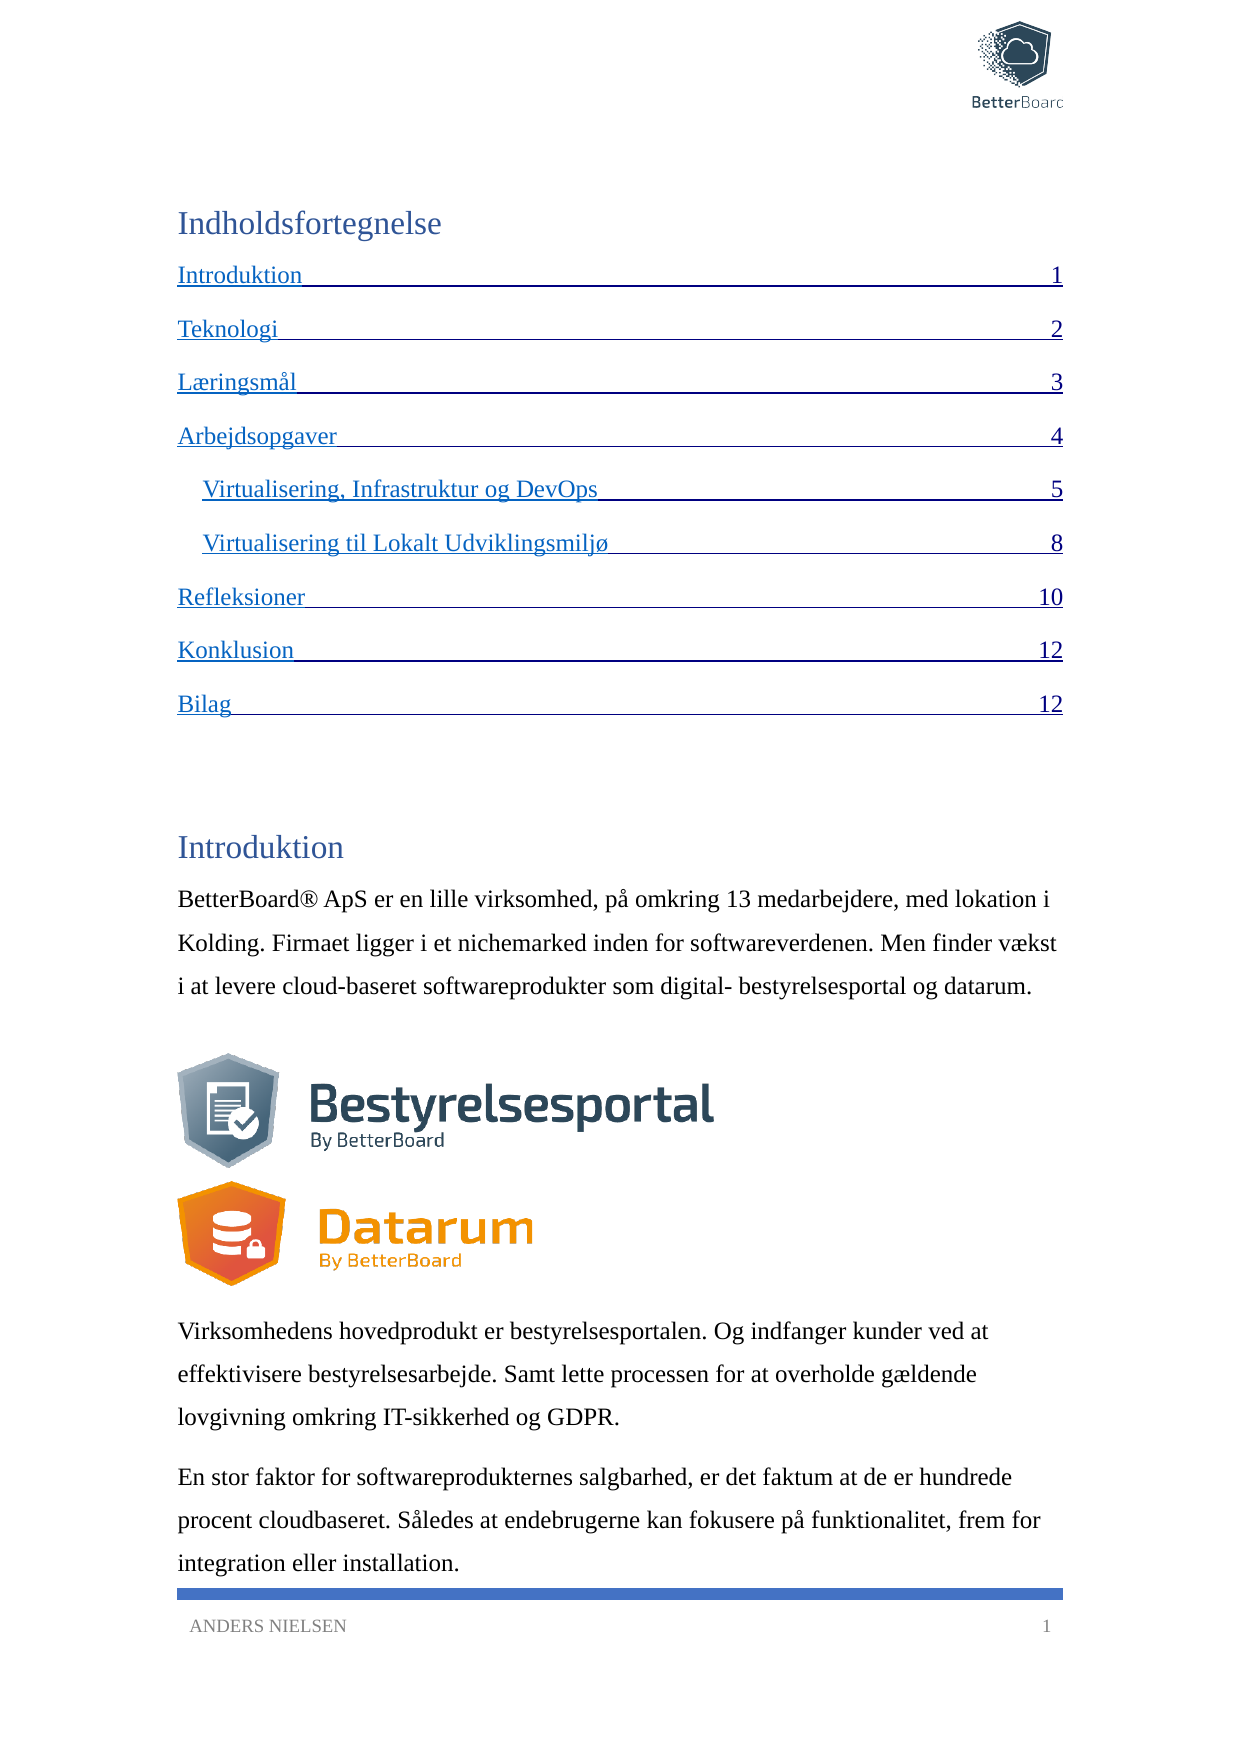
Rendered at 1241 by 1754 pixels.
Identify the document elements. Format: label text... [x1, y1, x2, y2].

text Virksomhedens hovedprodukt er bestyrelsesportalen. Og indfanger kunder ved at effektivisere bestyrelsesarbejde. Samt lette processen for at overholde gældende lovgivning omkring IT-sikkerhed og GDPR. [177, 1316, 1063, 1431]
text Læringsmål 3 [177, 367, 1063, 392]
text En stor faktor for softwareprodukternes salgbarhed, er det faktum at de er hundrede procent cloudbaseret. Således at endebrugerne kan fokusere på funktionalitet, frem for integration eller installation. [177, 1462, 1063, 1577]
subtitle Introduktion [177, 827, 1063, 865]
text Introduktion 1 [177, 260, 1063, 285]
text Virtualisering til Lokalt Udviklingsmiljø 8 [202, 528, 1063, 553]
text Teknologi 2 [177, 314, 1063, 339]
text Refleksioner 10 [177, 582, 1063, 607]
text Virtualisering, Infrastruktur og DevOps 5 [202, 474, 1063, 499]
text BetterBoard® ApS er en lille virksomhed, på omkring 13 medarbejdere, med lokation i Kolding. Firmaet ligger i et nichemarked inden for softwareverdenen. Men finder vækst i at levere cloud-baseret softwareprodukter som digital- bestyrelsesportal og datarum. [177, 884, 1063, 999]
text Bilag 12 [177, 689, 1063, 714]
text Konklusion 12 [177, 635, 1063, 660]
subtitle Indholdsfortegnelse [177, 203, 1063, 241]
text Arbejdsopgaver 4 [177, 421, 1063, 446]
